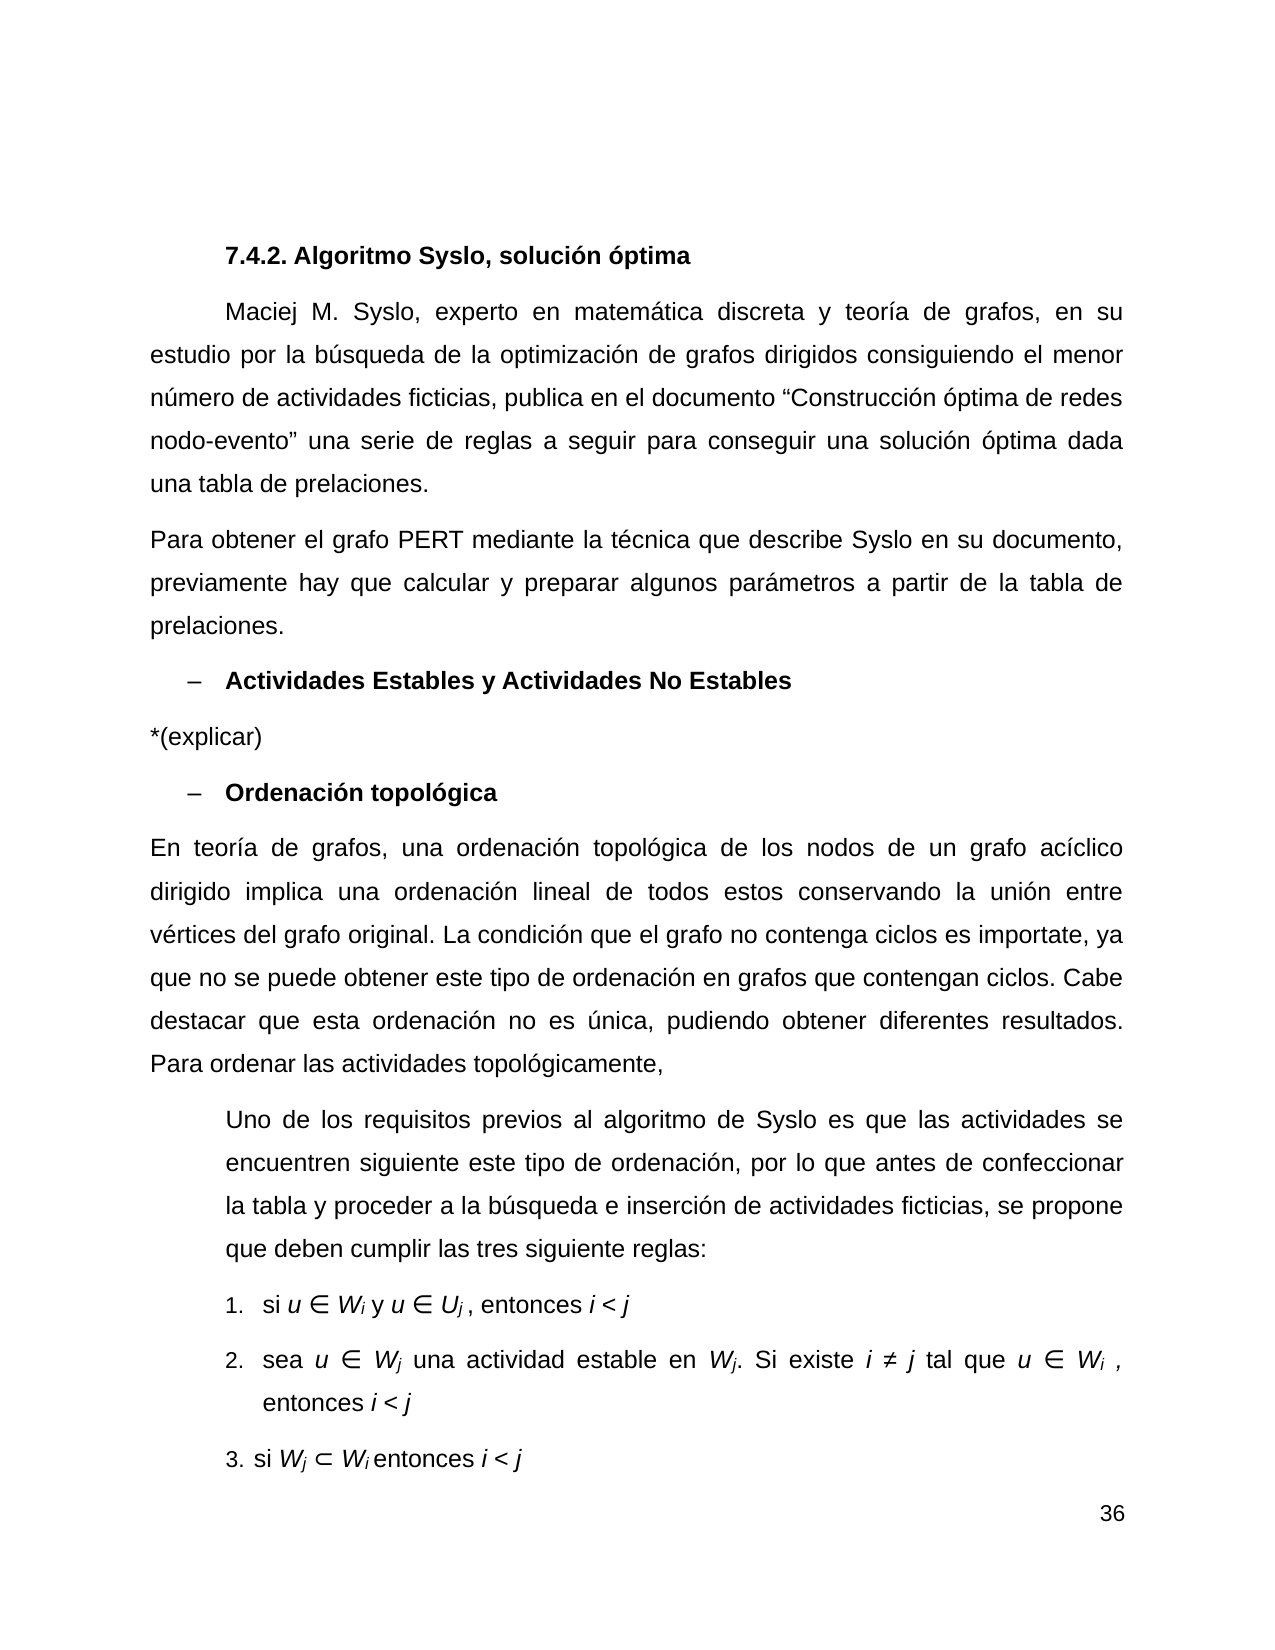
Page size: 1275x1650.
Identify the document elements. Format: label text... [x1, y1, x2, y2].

list sea u ∈ Wj una actividad estable en Wj. Si existe i ≠ j tal que u ∈ Wi , entonces i < j [225, 1345, 1125, 1417]
text *(explicar) [150, 722, 1125, 751]
list Actividades Estables y Actividades No Estables [187, 666, 1125, 695]
list si Wj ⊂ Wi entonces i < j [225, 1444, 1125, 1473]
list si u ∈ Wi y u ∈ Uj , entonces i < j [225, 1290, 1125, 1318]
text Maciej M. Syslo, experto en matemática discreta y teoría de grafos, en su estudio por la búsqueda de la optimización de grafos dirigidos consiguiendo el menor número de actividades ficticias, publica en el documento “Construcción óptima de redes nodo-evento” una serie de reglas a seguir para conseguir una solución óptima dada una tabla de prelaciones. [150, 297, 1125, 498]
text Para obtener el grafo PERT mediante la técnica que describe Syslo en su documento, previamente hay que calcular y preparar algunos parámetros a partir de la tabla de prelaciones. [150, 524, 1125, 639]
text 7.4.2. Algoritmo Syslo, solución óptima [150, 241, 1125, 270]
text Uno de los requisitos previos al algoritmo de Syslo es que las actividades se encuentren siguiente este tipo de ordenación, por lo que antes de confeccionar la tabla y proceder a la búsqueda e inserción de actividades ficticias, se propone que deben cumplir las tres siguiente reglas: [225, 1105, 1125, 1263]
list Ordenación topológica [187, 778, 1125, 807]
text En teoría de grafos, una ordenación topológica de los nodos de un grafo acíclico dirigido implica una ordenación lineal de todos estos conservando la unión entre vértices del grafo original. La condición que el grafo no contenga ciclos es importate, ya que no se puede obtener este tipo de ordenación en grafos que contengan ciclos. Cabe destacar que esta ordenación no es única, pudiendo obtener diferentes resultados. Para ordenar las actividades topológicamente, [150, 833, 1125, 1078]
